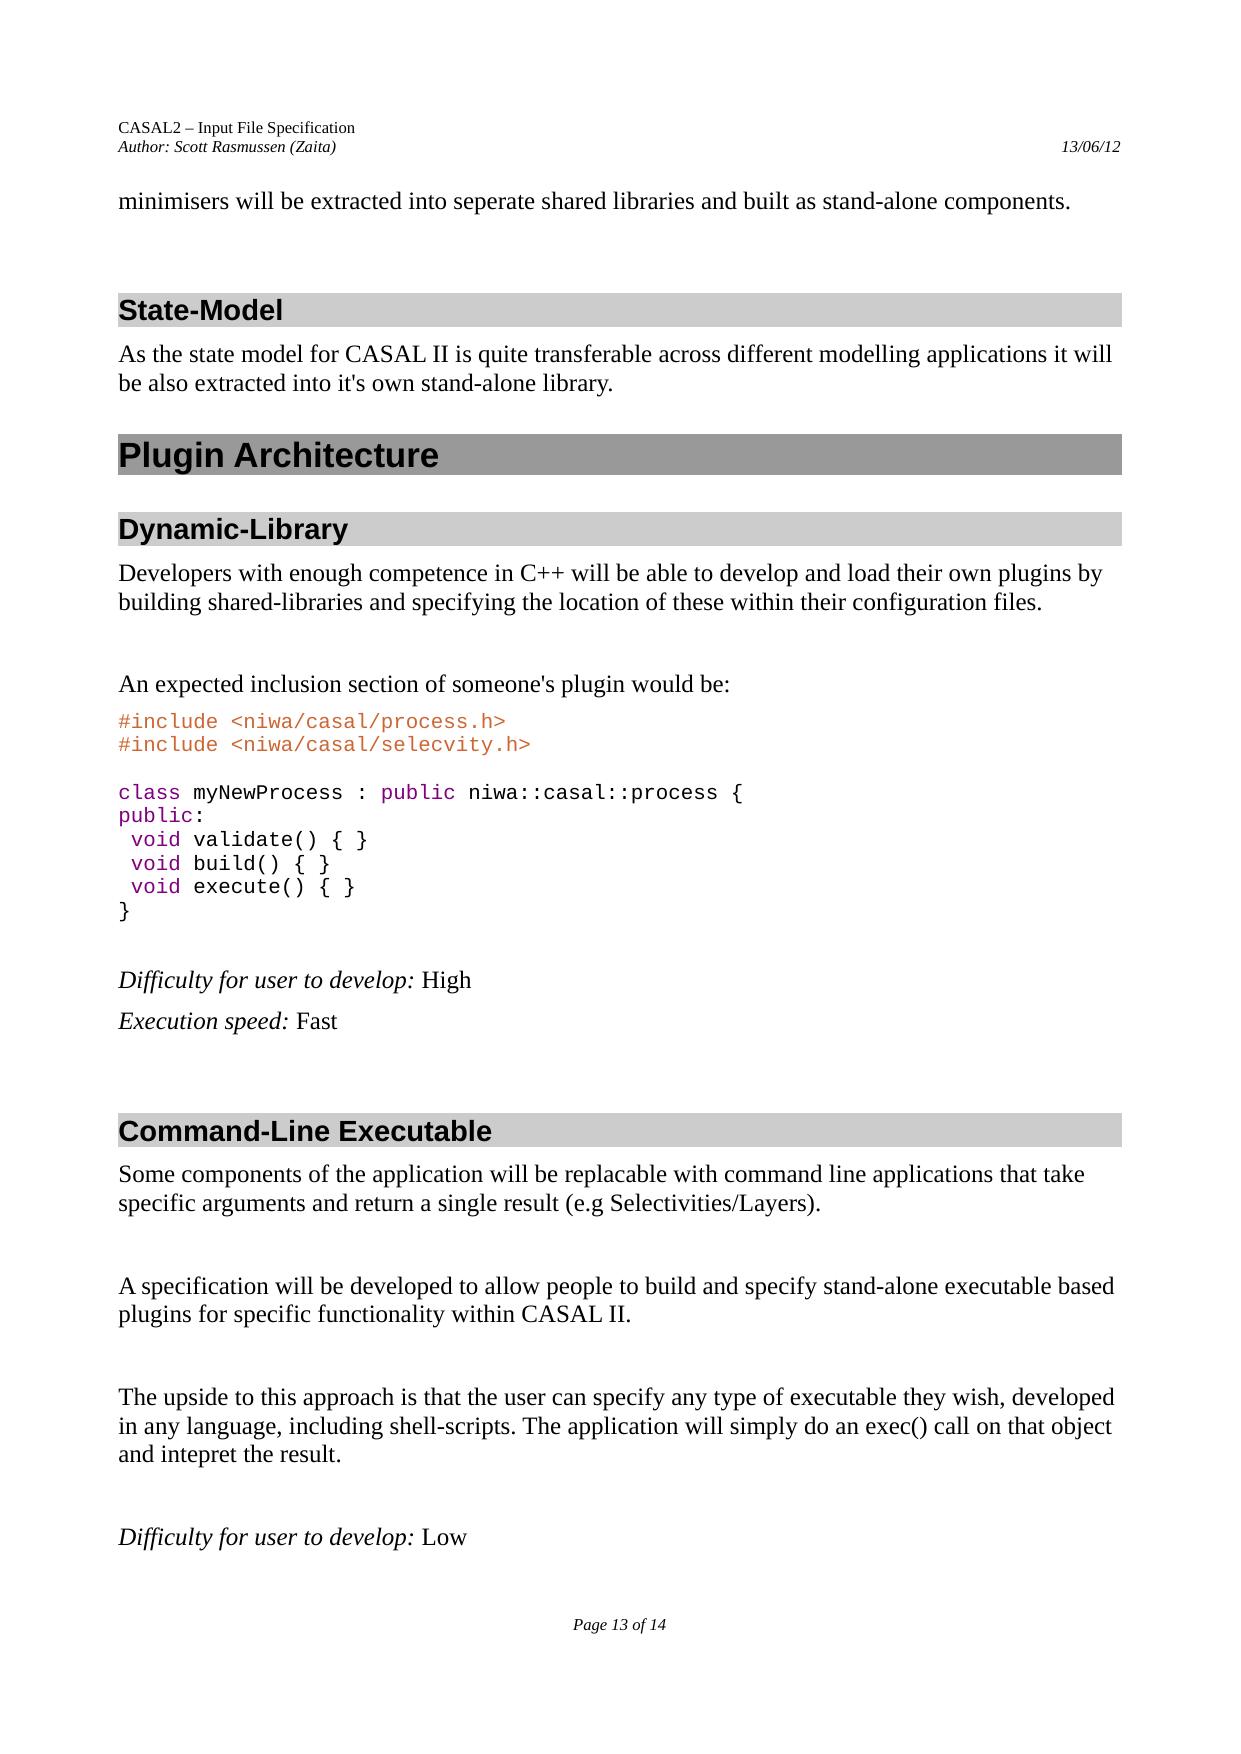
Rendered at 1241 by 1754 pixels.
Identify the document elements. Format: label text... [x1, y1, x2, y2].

text minimisers will be extracted into seperate shared libraries and built as stand-alone components. [118, 186, 1122, 215]
text An expected inclusion section of someone's plugin would be: [118, 669, 1122, 698]
text Difficulty for user to develop: High [118, 965, 1122, 993]
text Developers with enough competence in C++ will be able to develop and load their own plugins by building shared-libraries and specifying the location of these within their configuration files. [118, 558, 1122, 616]
subtitle Command-Line Executable [118, 1113, 1122, 1147]
subtitle Dynamic-Library [118, 512, 1122, 546]
text void validate() { } [118, 829, 1122, 853]
text #include <niwa/casal/process.h> [118, 711, 1122, 734]
subtitle State-Model [118, 293, 1122, 327]
subtitle Plugin Architecture [118, 434, 1122, 475]
text } [118, 900, 1122, 923]
text The upside to this approach is that the user can specify any type of executable they wish, developed in any language, including shell-scripts. The application will simply do an exec() call on that object and intepret the result. [118, 1382, 1122, 1468]
text A specification will be developed to allow people to build and specify stand-alone executable based plugins for specific functionality within CASAL II. [118, 1271, 1122, 1328]
text void build() { } [118, 853, 1122, 876]
text public: [118, 805, 1122, 829]
text Some components of the application will be replacable with command line applications that take specific arguments and return a single result (e.g Selectivities/Layers). [118, 1159, 1122, 1217]
text #include <niwa/casal/selecvity.h> [118, 734, 1122, 758]
text class myNewProcess : public niwa::casal::process { [118, 782, 1122, 805]
text void execute() { } [118, 876, 1122, 900]
text Execution speed: Fast [118, 1006, 1122, 1035]
text Difficulty for user to develop: Low [118, 1522, 1122, 1551]
text As the state model for CASAL II is quite transferable across different modelling applications it will be also extracted into it's own stand-alone library. [118, 339, 1122, 397]
